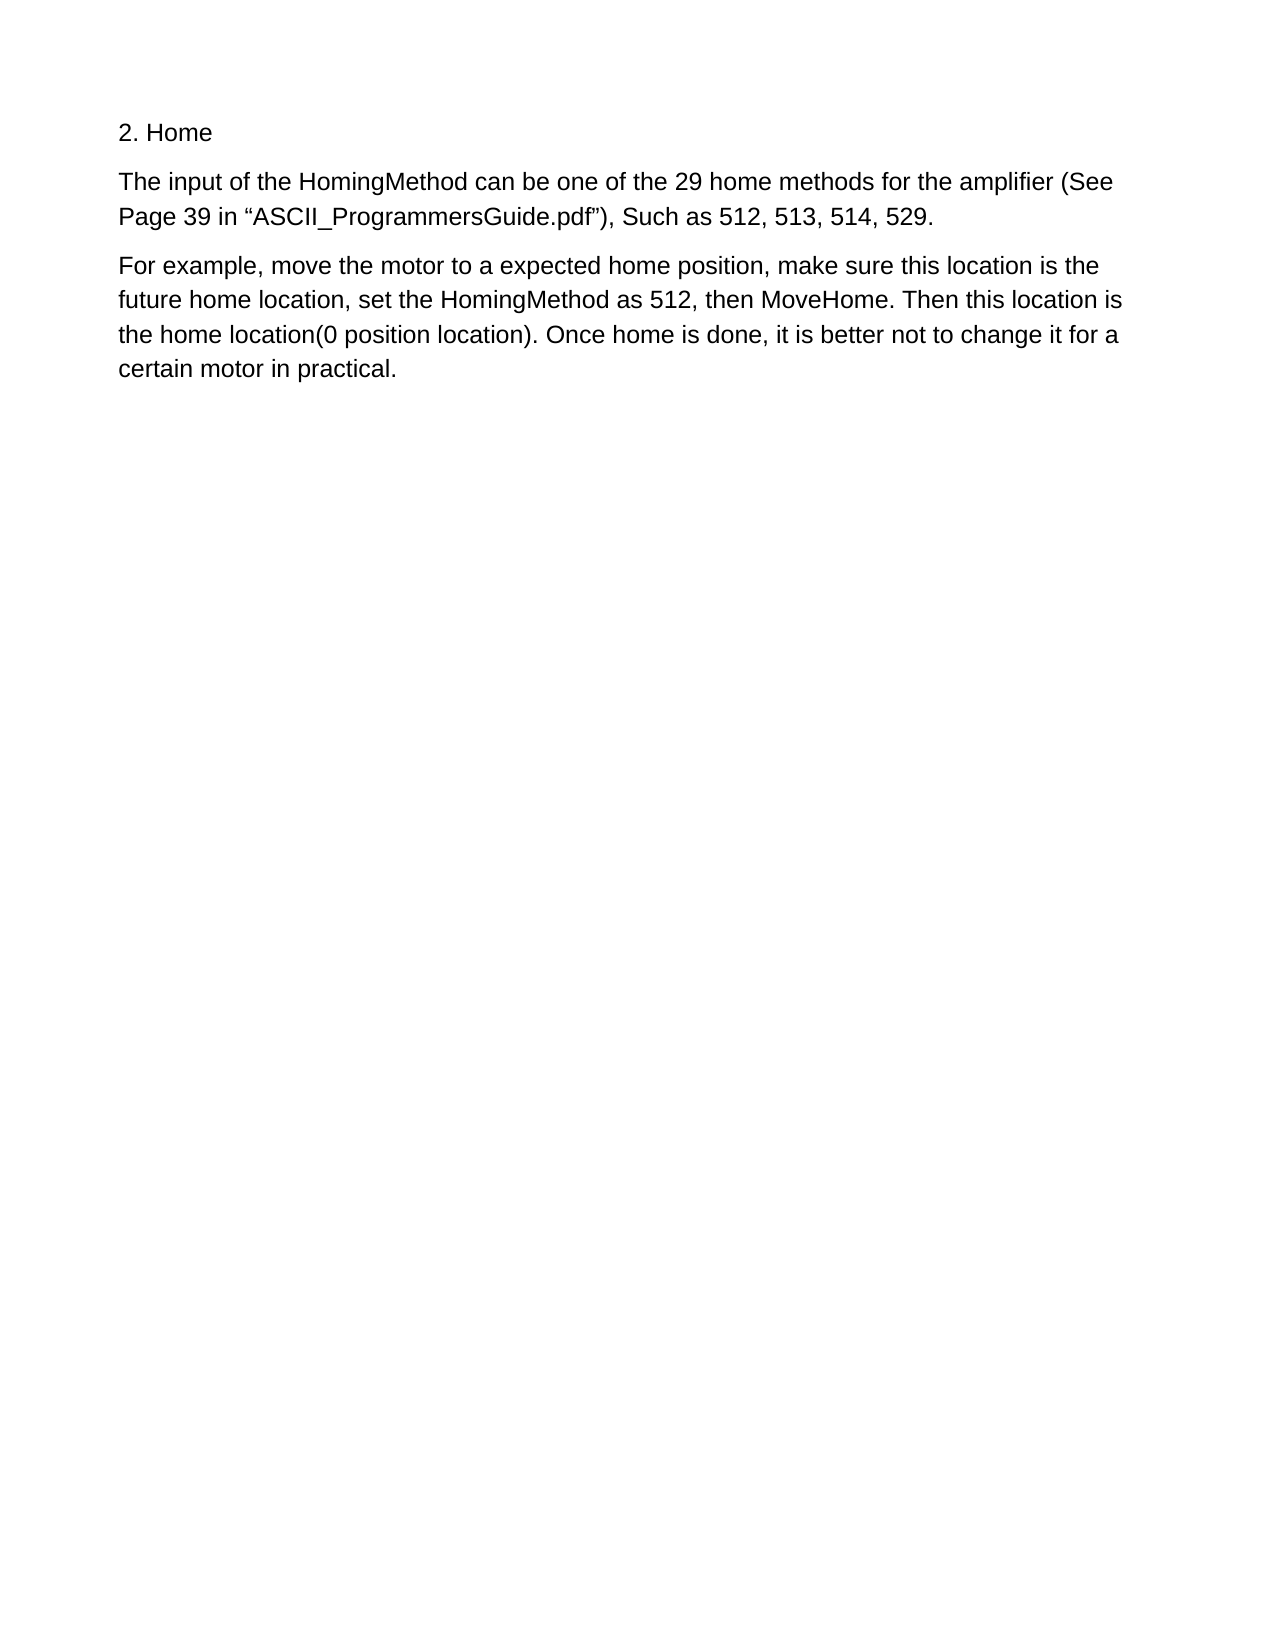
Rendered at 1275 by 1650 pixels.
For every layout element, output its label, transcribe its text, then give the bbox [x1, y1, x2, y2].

text For example, move the motor to a expected home position, make sure this location is the future home location, set the HomingMethod as 512, then MoveHome. Then this location is the home location(0 position location). Once home is done, it is better not to change it for a certain motor in practical. [118, 251, 1157, 383]
text 2. Home [118, 118, 1157, 147]
text The input of the HomingMethod can be one of the 29 home methods for the amplifier (See Page 39 in “ASCII_ProgrammersGuide.pdf”), Such as 512, 513, 514, 529. [118, 167, 1157, 230]
